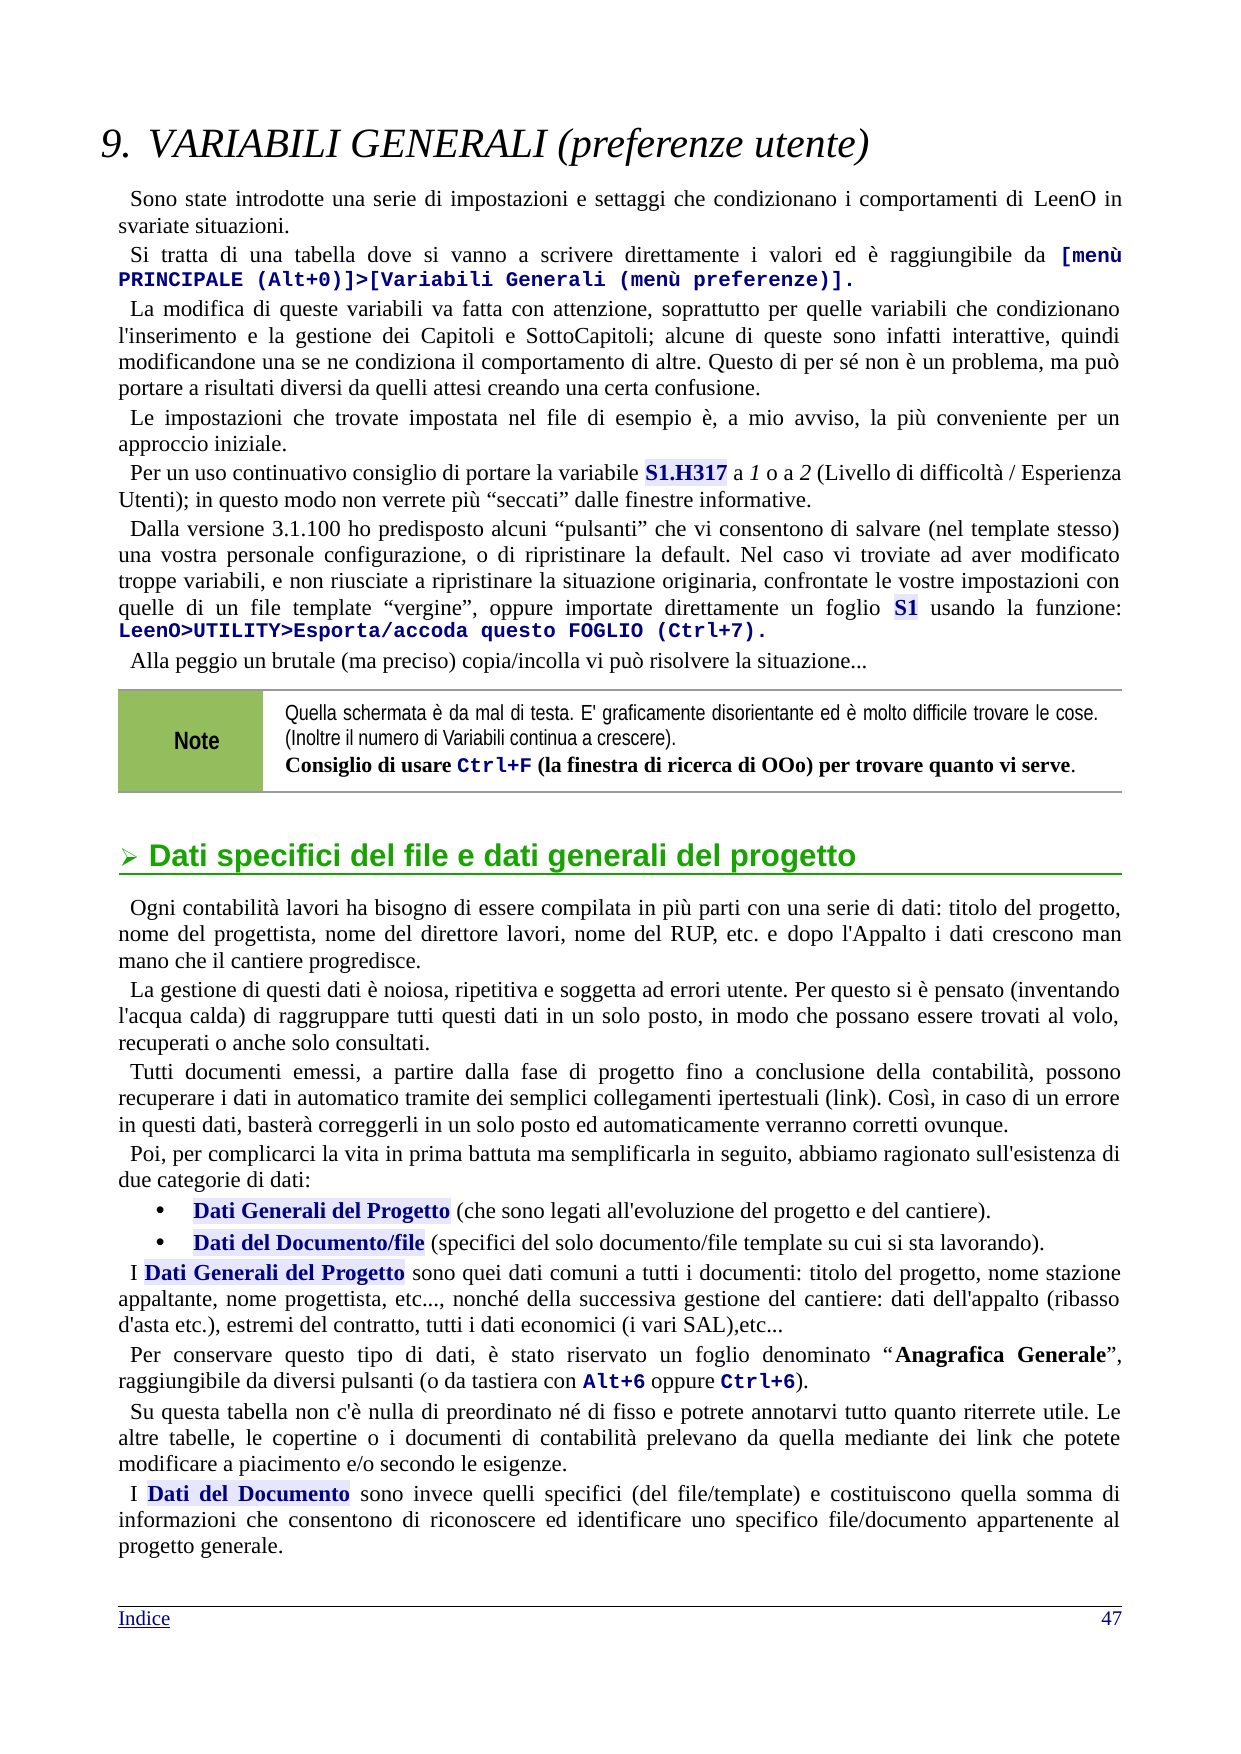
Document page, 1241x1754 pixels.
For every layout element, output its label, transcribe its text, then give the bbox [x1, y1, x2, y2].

text Per un uso continuativo consiglio di portare la variabile S1.H317 a 1 o a 2 (Livello di difficoltà / Esperienza Utenti); in questo modo non verrete più “seccati” dalle finestre informative. [118, 459, 1122, 512]
text Alla peggio un brutale (ma preciso) copia/incolla vi può risolvere la situazione... [118, 647, 1122, 673]
text Tutti documenti emessi, a partire dalla fase di progetto fino a conclusione della contabilità, possono recuperare i dati in automatico tramite dei semplici collegamenti ipertestuali (link). Così, in caso di un errore in questi dati, basterà correggerli in un solo posto ed automaticamente verranno corretti ovunque. [118, 1058, 1122, 1137]
text I Dati del Documento sono invece quelli specifici (del file/template) e costituiscono quella somma di informazioni che consentono di riconoscere ed identificare uno specifico file/documento appartenente al progetto generale. [118, 1480, 1122, 1559]
list Dati Generali del Progetto (che sono legati all'evoluzione del progetto e del cantiere). [156, 1196, 1122, 1224]
text La gestione di questi dati è noiosa, ripetitiva e soggetta ad errori utente. Per questo si è pensato (inventando l'acqua calda) di raggruppare tutti questi dati in un solo posto, in modo che possano essere trovati al volo, recuperati o anche solo consultati. [118, 976, 1122, 1055]
list Dati del Documento/file (specifici del solo documento/file template su cui si sta lavorando). [156, 1227, 1122, 1256]
text Si tratta di una tabella dove si vanno a scrivere direttamente i valori ed è raggiungibile da [menù PRINCIPALE (Alt+0)]>[Variabili Generali (menù preferenze)]. [118, 241, 1122, 292]
text La modifica di queste variabili va fatta con attenzione, soprattutto per quelle variabili che condizionano l'inserimento e la gestione dei Capitoli e SottoCapitoli; alcune di queste sono infatti interattive, quindi modificandone una se ne condiziona il comportamento di altre. Questo di per sé non è un problema, ma può portare a risultati diversi da quelli attesi creando una certa confusione. [118, 295, 1122, 401]
table_header Quella schermata è da mal di testa. E' graficamente disorientante ed è molto difficile trovare le cose. (Inoltre il numero di Variabili continua a crescere). Consiglio di usare Ctrl+F (la finestra di ricerca di OOo) per trovare quanto vi serve. [264, 691, 1122, 791]
text Ogni contabilità lavori ha bisogno di essere compilata in più parti con una serie di dati: titolo del progetto, nome del progettista, nome del direttore lavori, nome del RUP, etc. e dopo l'Appalto i dati crescono man mano che il cantiere progredisce. [118, 894, 1122, 973]
text Dalla versione 3.1.100 ho predisposto alcuni “pulsanti” che vi consentono di salvare (nel template stesso) una vostra personale configurazione, o di ripristinare la default. Nel caso vi troviate ad aver modificato troppe variabili, e non riusciate a ripristinare la situazione originaria, confrontate le vostre impostazioni con quelle di un file template “vergine”, oppure importate direttamente un foglio S1 usando la funzione: LeenO>UTILITY>Esporta/accoda questo FOGLIO (Ctrl+7). [118, 515, 1122, 644]
subtitle Dati specifici del file e dati generali del progetto [119, 837, 1122, 873]
text Le impostazioni che trovate impostata nel file di esempio è, a mio avviso, la più conveniente per un approccio iniziale. [118, 404, 1122, 456]
subtitle VARIABILI GENERALI (preferenze utente) [100, 118, 1122, 166]
text Su questa tabella non c'è nulla di preordinato né di fisso e potrete annotarvi tutto quanto riterrete utile. Le altre tabelle, le copertine o i documenti di contabilità prelevano da quella mediante dei link che potete modificare a piacimento e/o secondo le esigenze. [118, 1398, 1122, 1477]
text I Dati Generali del Progetto sono quei dati comuni a tutti i documenti: titolo del progetto, nome stazione appaltante, nome progettista, etc..., nonché della successiva gestione del cantiere: dati dell'appalto (ribasso d'asta etc.), estremi del contratto, tutti i dati economici (i vari SAL),etc... [118, 1259, 1122, 1338]
text Sono state introdotte una serie di impostazioni e settaggi che condizionano i comportamenti di LeenO in svariate situazioni. [118, 186, 1122, 238]
text Per conservare questo tipo di dati, è stato riservato un foglio denominato “Anagrafica Generale”, raggiungibile da diversi pulsanti (o da tastiera con Alt+6 oppure Ctrl+6). [118, 1341, 1122, 1395]
table_header Note [118, 691, 263, 791]
text Poi, per complicarci la vita in prima battuta ma semplificarla in seguito, abbiamo ragionato sull'esistenza di due categorie di dati: [118, 1140, 1122, 1193]
